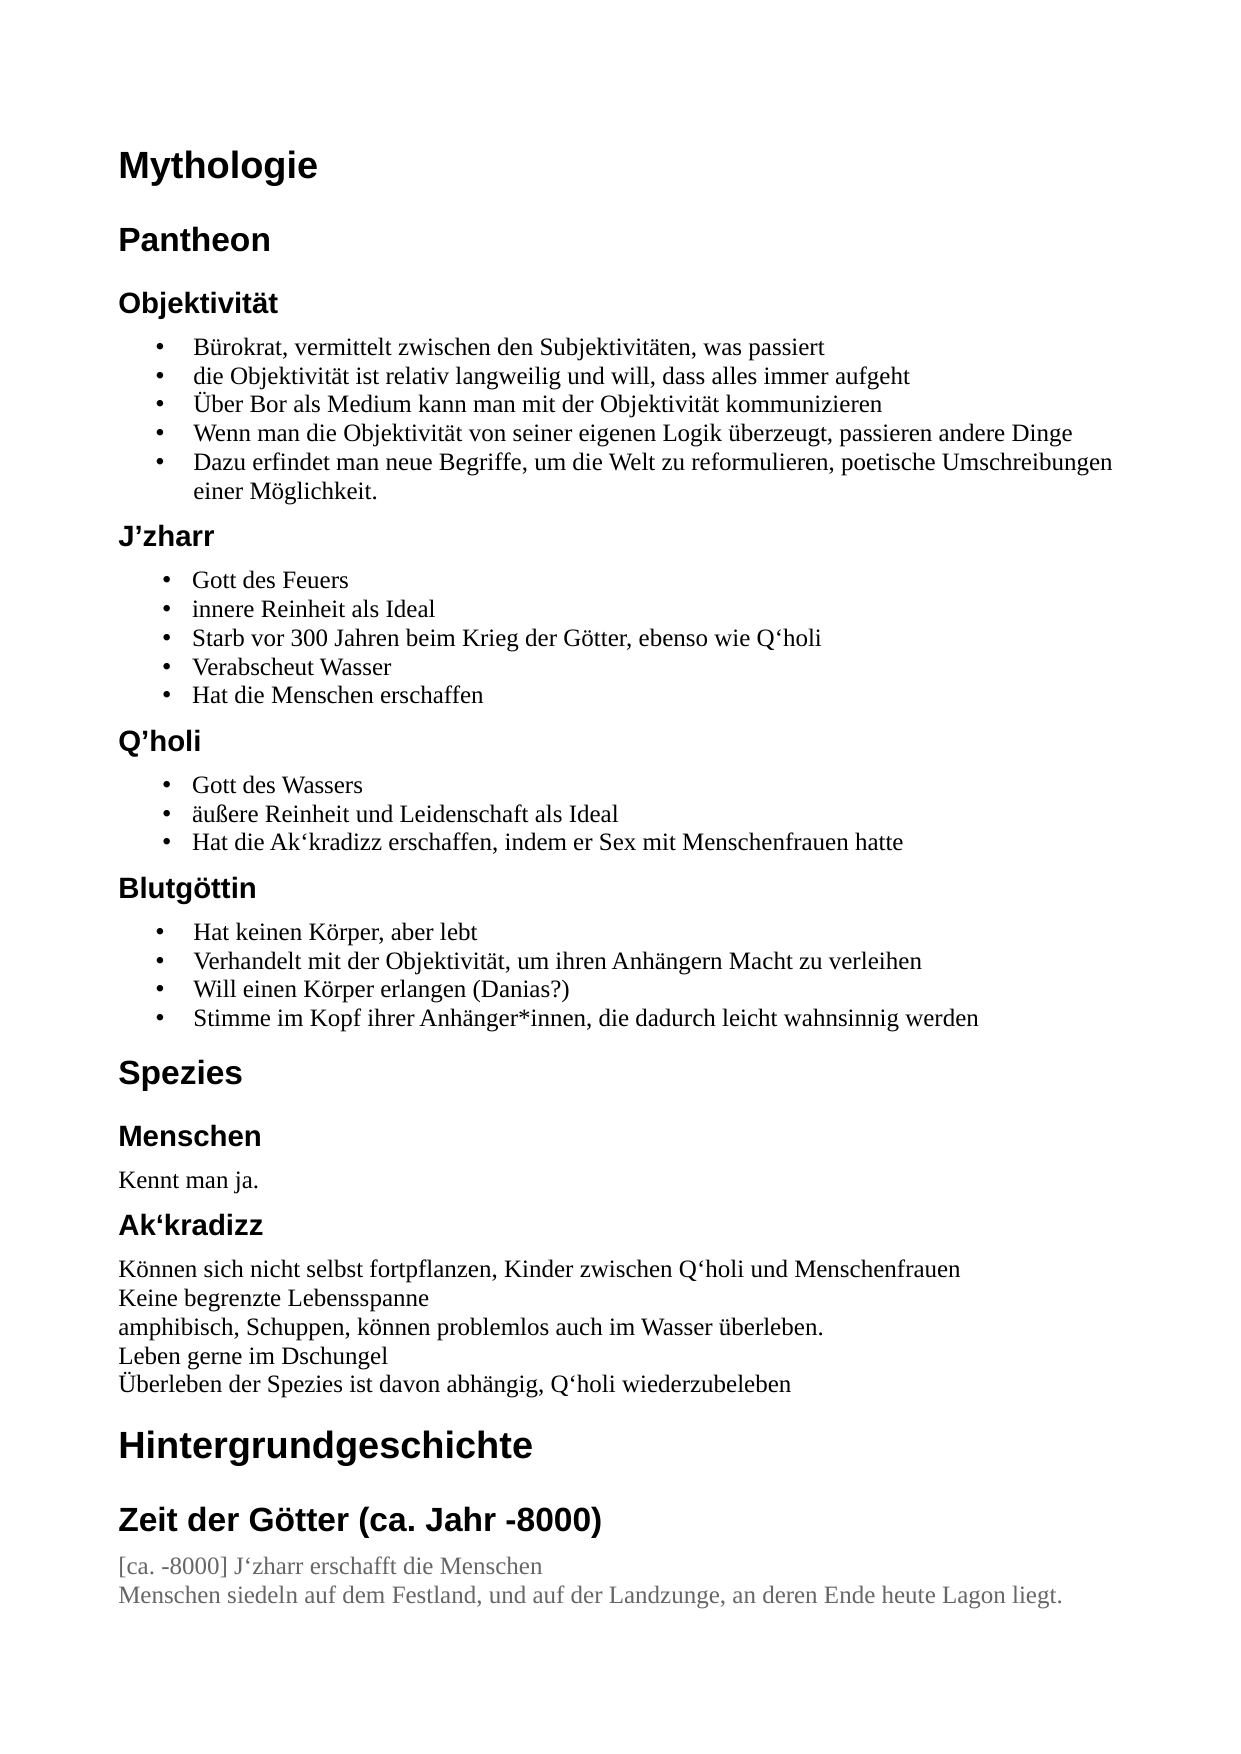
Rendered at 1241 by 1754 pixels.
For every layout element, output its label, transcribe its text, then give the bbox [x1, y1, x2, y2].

list Verhandelt mit der Objektivität, um ihren Anhängern Macht zu verleihen [156, 946, 1122, 974]
subtitle Q’holi [118, 724, 1122, 757]
subtitle Ak‘kradizz [118, 1208, 1122, 1242]
subtitle Hintergrundgeschichte [118, 1423, 1122, 1467]
subtitle Zeit der Götter (ca. Jahr -8000) [118, 1500, 1122, 1539]
list äußere Reinheit und Leidenschaft als Ideal [162, 799, 1122, 827]
list Hat keinen Körper, aber lebt [156, 917, 1122, 946]
list Verabscheut Wasser [162, 652, 1122, 680]
text [ca. -8000] J‘zharr erschafft die Menschen [118, 1551, 1122, 1580]
text Keine begrenzte Lebensspanne [118, 1283, 1122, 1312]
list Starb vor 300 Jahren beim Krieg der Götter, ebenso wie Q‘holi [162, 623, 1122, 652]
list innere Reinheit als Ideal [162, 594, 1122, 623]
list Bürokrat, vermittelt zwischen den Subjektivitäten, was passiert [156, 332, 1122, 361]
subtitle Objektivität [118, 286, 1122, 319]
subtitle Menschen [118, 1119, 1122, 1152]
list Dazu erfindet man neue Begriffe, um die Welt zu reformulieren, poetische Umschreibungen einer Möglichkeit. [156, 447, 1122, 504]
list Stimme im Kopf ihrer Anhänger*innen, die dadurch leicht wahnsinnig werden [156, 1003, 1122, 1032]
subtitle Pantheon [118, 220, 1122, 259]
text Kennt man ja. [118, 1165, 1122, 1194]
subtitle Spezies [118, 1053, 1122, 1092]
list Wenn man die Objektivität von seiner eigenen Logik überzeugt, passieren andere Dinge [156, 418, 1122, 447]
text Menschen siedeln auf dem Festland, und auf der Landzunge, an deren Ende heute Lagon liegt. [118, 1580, 1122, 1609]
text Überleben der Spezies ist davon abhängig, Q‘holi wiederzubeleben [118, 1369, 1122, 1398]
list Gott des Wassers [162, 770, 1122, 799]
list Hat die Menschen erschaffen [162, 680, 1122, 709]
text Können sich nicht selbst fortpflanzen, Kinder zwischen Q‘holi und Menschenfrauen [118, 1254, 1122, 1283]
subtitle Blutgöttin [118, 871, 1122, 904]
list Will einen Körper erlangen (Danias?) [156, 974, 1122, 1003]
list Gott des Feuers [162, 565, 1122, 594]
list Hat die Ak‘kradizz erschaffen, indem er Sex mit Menschenfrauen hatte [162, 827, 1122, 856]
text Leben gerne im Dschungel [118, 1341, 1122, 1369]
subtitle Mythologie [118, 143, 1122, 187]
list die Objektivität ist relativ langweilig und will, dass alles immer aufgeht [156, 361, 1122, 389]
text amphibisch, Schuppen, können problemlos auch im Wasser überleben. [118, 1312, 1122, 1341]
list Über Bor als Medium kann man mit der Objektivität kommunizieren [156, 389, 1122, 418]
subtitle J’zharr [118, 519, 1122, 553]
